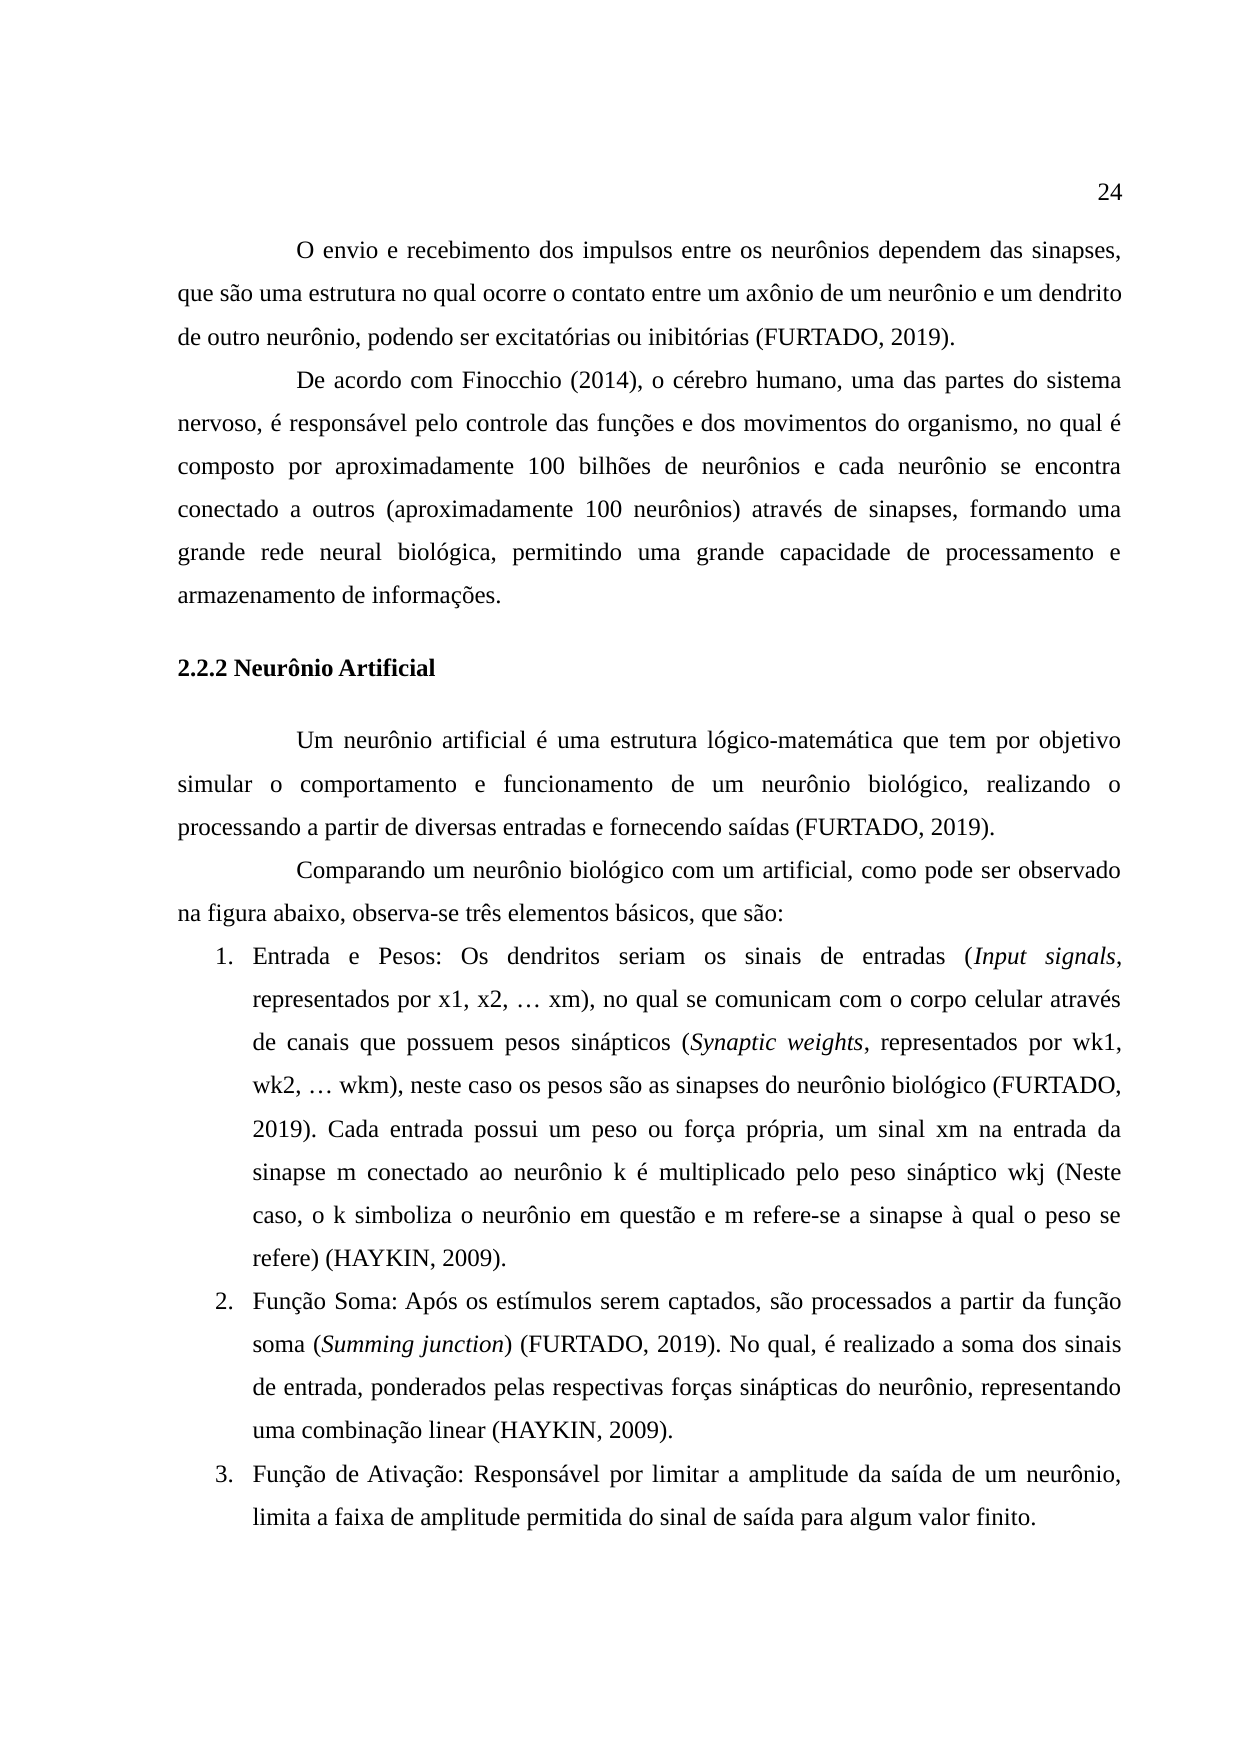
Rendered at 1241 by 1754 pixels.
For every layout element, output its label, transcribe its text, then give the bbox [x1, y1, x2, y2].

text Comparando um neurônio biológico com um artificial, como pode ser observado na figura abaixo, observa-se três elementos básicos, que são: [177, 855, 1122, 927]
subtitle 2.2.2 Neurônio Artificial [177, 653, 1122, 682]
list Função Soma: Após os estímulos serem captados, são processados a partir da função soma (Summing junction) (FURTADO, 2019). No qual, é realizado a soma dos sinais de entrada, ponderados pelas respectivas forças sinápticas do neurônio, representando uma combinação linear (HAYKIN, 2009). [215, 1286, 1122, 1444]
text Um neurônio artificial é uma estrutura lógico-matemática que tem por objetivo simular o comportamento e funcionamento de um neurônio biológico, realizando o processando a partir de diversas entradas e fornecendo saídas (FURTADO, 2019). [177, 726, 1122, 841]
list Entrada e Pesos: Os dendritos seriam os sinais de entradas (Input signals, representados por x1, x2, … xm), no qual se comunicam com o corpo celular através de canais que possuem pesos sinápticos (Synaptic weights, representados por wk1, wk2, … wkm), neste caso os pesos são as sinapses do neurônio biológico (FURTADO, 2019). Cada entrada possui um peso ou força própria, um sinal xm na entrada da sinapse m conectado ao neurônio k é multiplicado pelo peso sináptico wkj (Neste caso, o k simboliza o neurônio em questão e m refere-se a sinapse à qual o peso se refere) (HAYKIN, 2009). [215, 941, 1122, 1272]
text O envio e recebimento dos impulsos entre os neurônios dependem das sinapses, que são uma estrutura no qual ocorre o contato entre um axônio de um neurônio e um dendrito de outro neurônio, podendo ser excitatórias ou inibitórias (FURTADO, 2019). [177, 235, 1122, 350]
list Função de Ativação: Responsável por limitar a amplitude da saída de um neurônio, limita a faixa de amplitude permitida do sinal de saída para algum valor finito. [215, 1459, 1122, 1531]
text De acordo com Finocchio (2014), o cérebro humano, uma das partes do sistema nervoso, é responsável pelo controle das funções e dos movimentos do organismo, no qual é composto por aproximadamente 100 bilhões de neurônios e cada neurônio se encontra conectado a outros (aproximadamente 100 neurônios) através de sinapses, formando uma grande rede neural biológica, permitindo uma grande capacidade de processamento e armazenamento de informações. [177, 365, 1122, 609]
